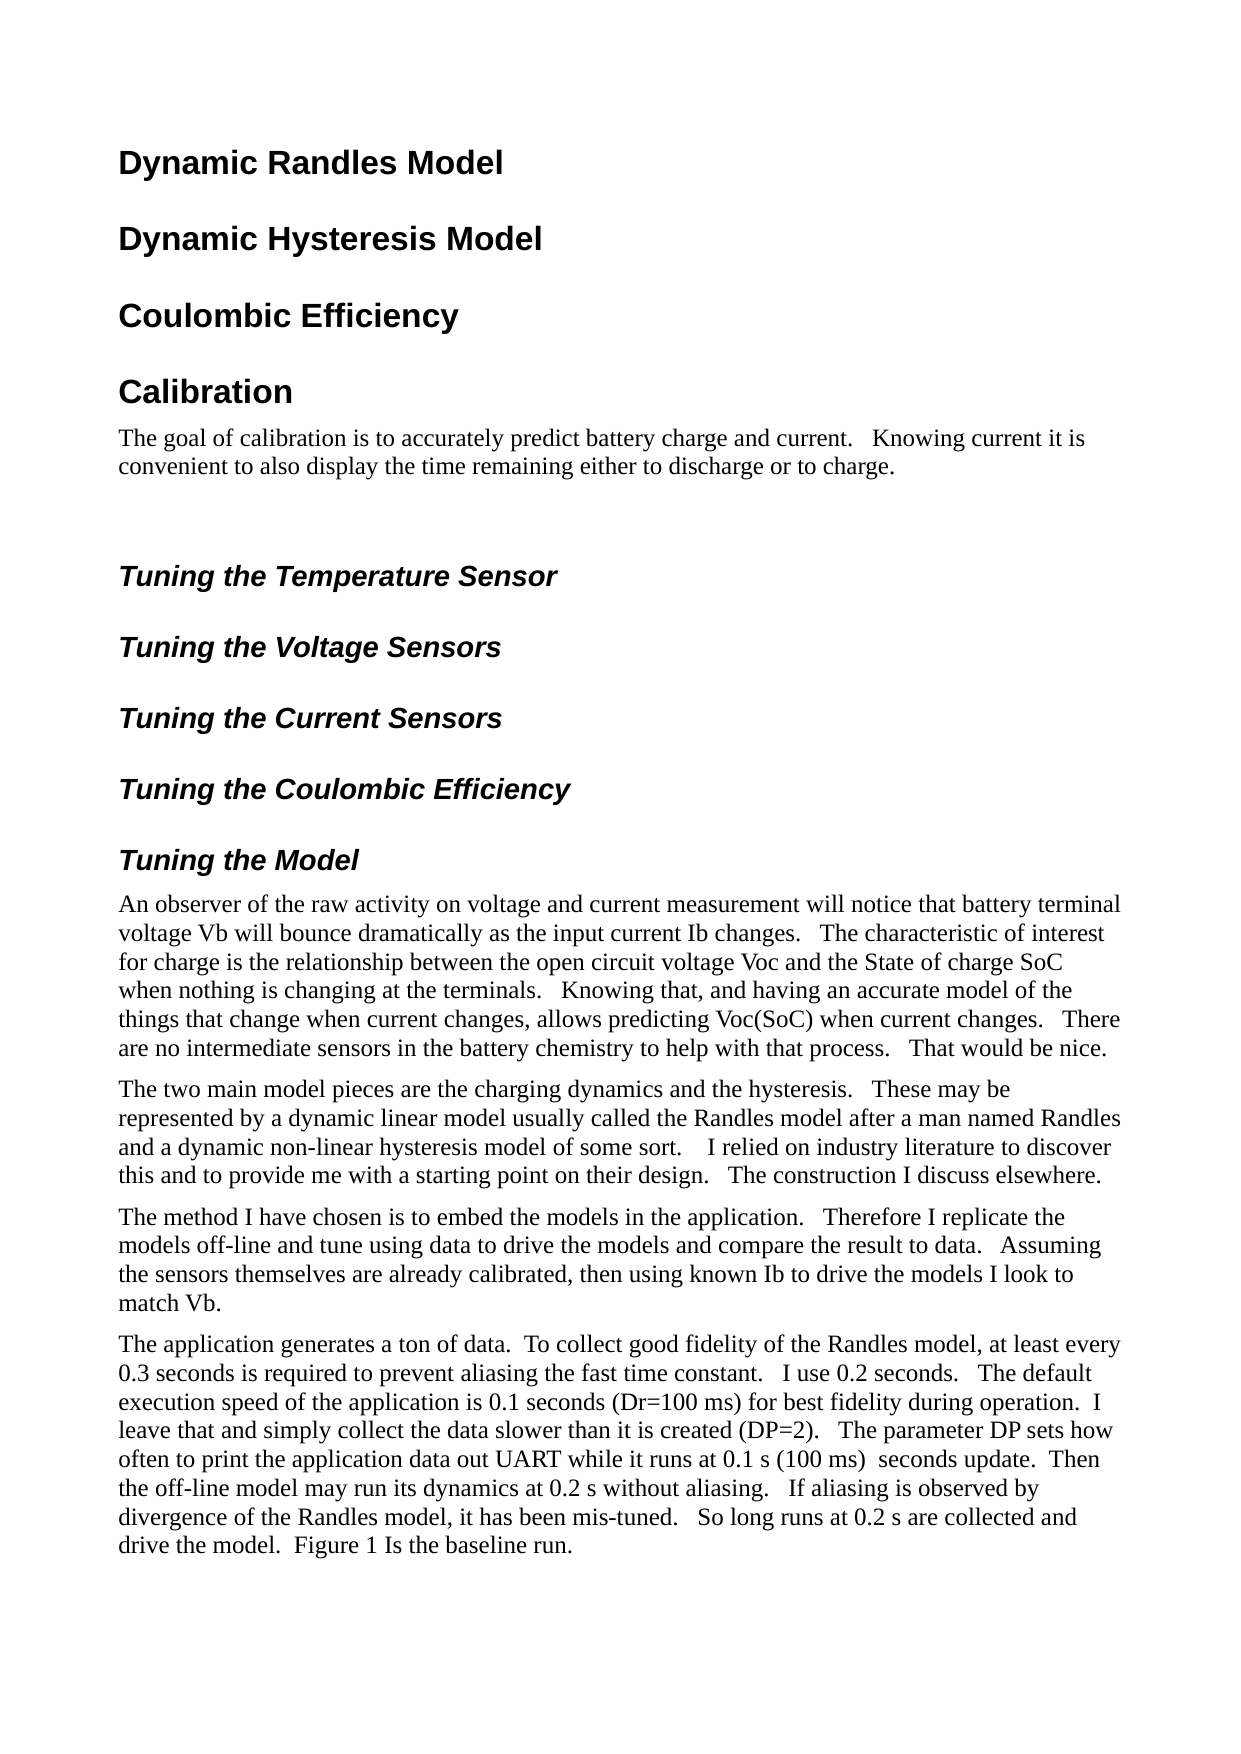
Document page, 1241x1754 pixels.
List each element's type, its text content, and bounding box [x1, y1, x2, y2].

subtitle Tuning the Model [118, 843, 1122, 877]
subtitle Tuning the Current Sensors [118, 701, 1122, 734]
text The method I have chosen is to embed the models in the application. Therefore I replicate the models off-line and tune using data to drive the models and compare the result to data. Assuming the sensors themselves are already calibrated, then using known Ib to drive the models I look to match Vb. [118, 1202, 1122, 1317]
subtitle Dynamic Hysteresis Model [118, 219, 1122, 258]
subtitle Tuning the Voltage Sensors [118, 630, 1122, 663]
text An observer of the raw activity on voltage and current measurement will notice that battery terminal voltage Vb will bounce dramatically as the input current Ib changes. The characteristic of interest for charge is the relationship between the open circuit voltage Voc and the State of charge SoC when nothing is changing at the terminals. Knowing that, and having an accurate model of the things that change when current changes, allows predicting Voc(SoC) when current changes. There are no intermediate sensors in the battery chemistry to help with that process. That would be nice. [118, 889, 1122, 1062]
subtitle Calibration [118, 372, 1122, 410]
text The goal of calibration is to accurately predict battery charge and current. Knowing current it is convenient to also display the time remaining either to discharge or to charge. [118, 423, 1122, 480]
subtitle Coulombic Efficiency [118, 295, 1122, 334]
text The two main model pieces are the charging dynamics and the hysteresis. These may be represented by a dynamic linear model usually called the Randles model after a man named Randles and a dynamic non-linear hysteresis model of some sort. I relied on industry literature to discover this and to provide me with a starting point on their design. The construction I discuss elsewhere. [118, 1074, 1122, 1189]
text The application generates a ton of data. To collect good fidelity of the Randles model, at least every 0.3 seconds is required to prevent aliasing the fast time constant. I use 0.2 seconds. The default execution speed of the application is 0.1 seconds (Dr=100 ms) for best fidelity during operation. I leave that and simply collect the data slower than it is created (DP=2). The parameter DP sets how often to print the application data out UART while it runs at 0.1 s (100 ms) seconds update. Then the off-line model may run its dynamics at 0.2 s without aliasing. If aliasing is observed by divergence of the Randles model, it has been mis-tuned. So long runs at 0.2 s are collected and drive the model. Figure 1 Is the baseline run. [118, 1329, 1122, 1559]
subtitle Dynamic Randles Model [118, 143, 1122, 182]
subtitle Tuning the Temperature Sensor [118, 559, 1122, 592]
subtitle Tuning the Coulombic Efficiency [118, 772, 1122, 806]
